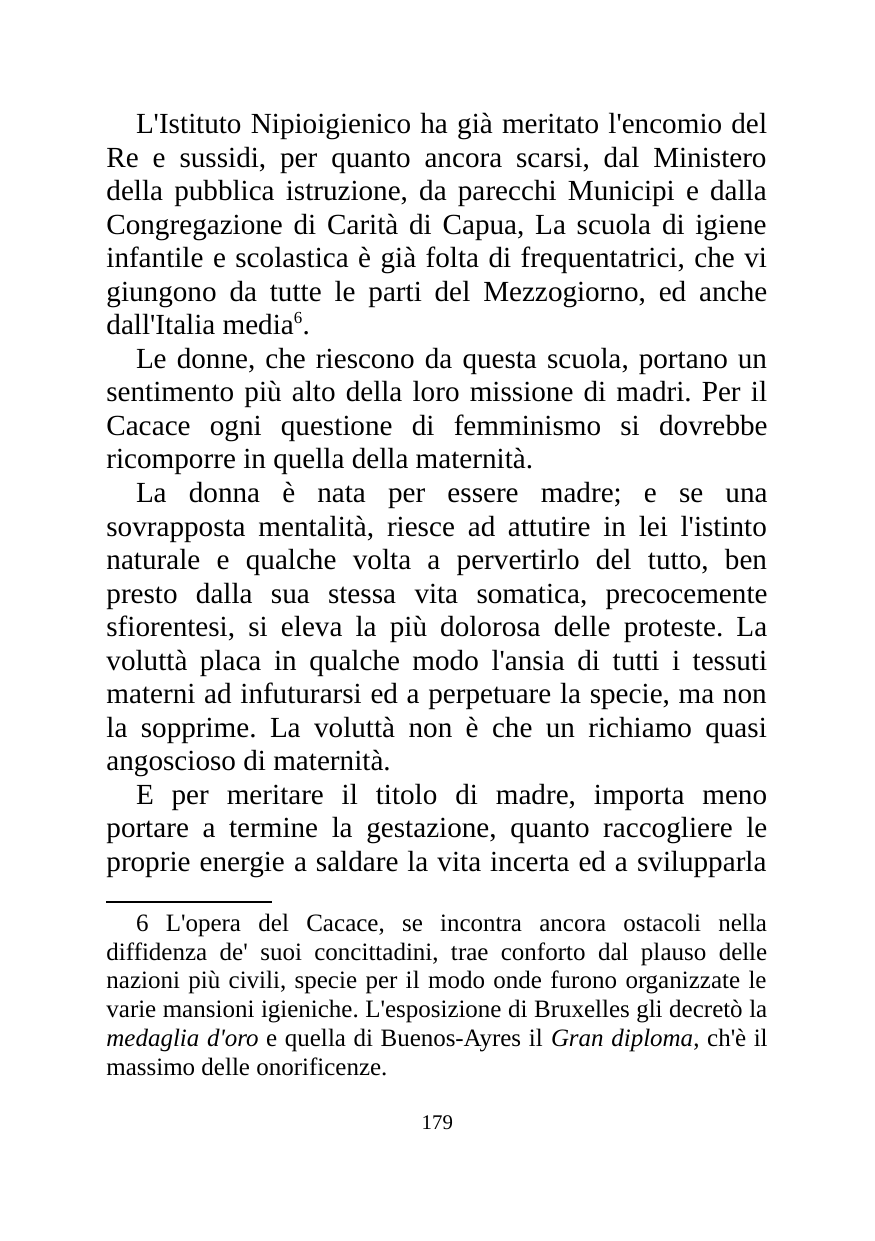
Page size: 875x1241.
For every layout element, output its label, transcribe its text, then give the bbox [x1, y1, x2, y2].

text L'opera del Cacace, se incontra ancora ostacoli nella diffidenza de' suoi concittadini, trae conforto dal plauso delle nazioni più civili, specie per il modo onde furono organizzate le varie mansioni igieniche. L'esposizione di Bruxelles gli decretò la medaglia d'oro e quella di Buenos-Ayres il Gran diploma, ch'è il massimo delle onorificenze. [106, 908, 768, 1080]
text La donna è nata per essere madre; e se una sovrapposta mentalità, riesce ad attutire in lei l'istinto naturale e qualche volta a pervertirlo del tutto, ben presto dalla sua stessa vita somatica, precocemente sfiorentesi, si eleva la più dolorosa delle proteste. La voluttà placa in qualche modo l'ansia di tutti i tessuti materni ad infuturarsi ed a perpetuare la specie, ma non la sopprime. La voluttà non è che un richiamo quasi angoscioso di maternità. [106, 475, 768, 777]
text E per meritare il titolo di madre, importa meno portare a termine la gestazione, quanto raccogliere le proprie energie a saldare la vita incerta ed a svilupparla [106, 777, 768, 878]
text Le donne, che riescono da questa scuola, portano un sentimento più alto della loro missione di madri. Per il Cacace ogni questione di femminismo si dovrebbe ricomporre in quella della maternità. [106, 341, 768, 475]
text L'Istituto Nipioigienico ha già meritato l'encomio del Re e sussidi, per quanto ancora scarsi, dal Ministero della pubblica istruzione, da parecchi Municipi e dalla Congregazione di Carità di Capua, La scuola di igiene infantile e scolastica è già folta di frequentatrici, che vi giungono da tutte le parti del Mezzogiorno, ed anche dall'Italia media. [106, 106, 768, 341]
